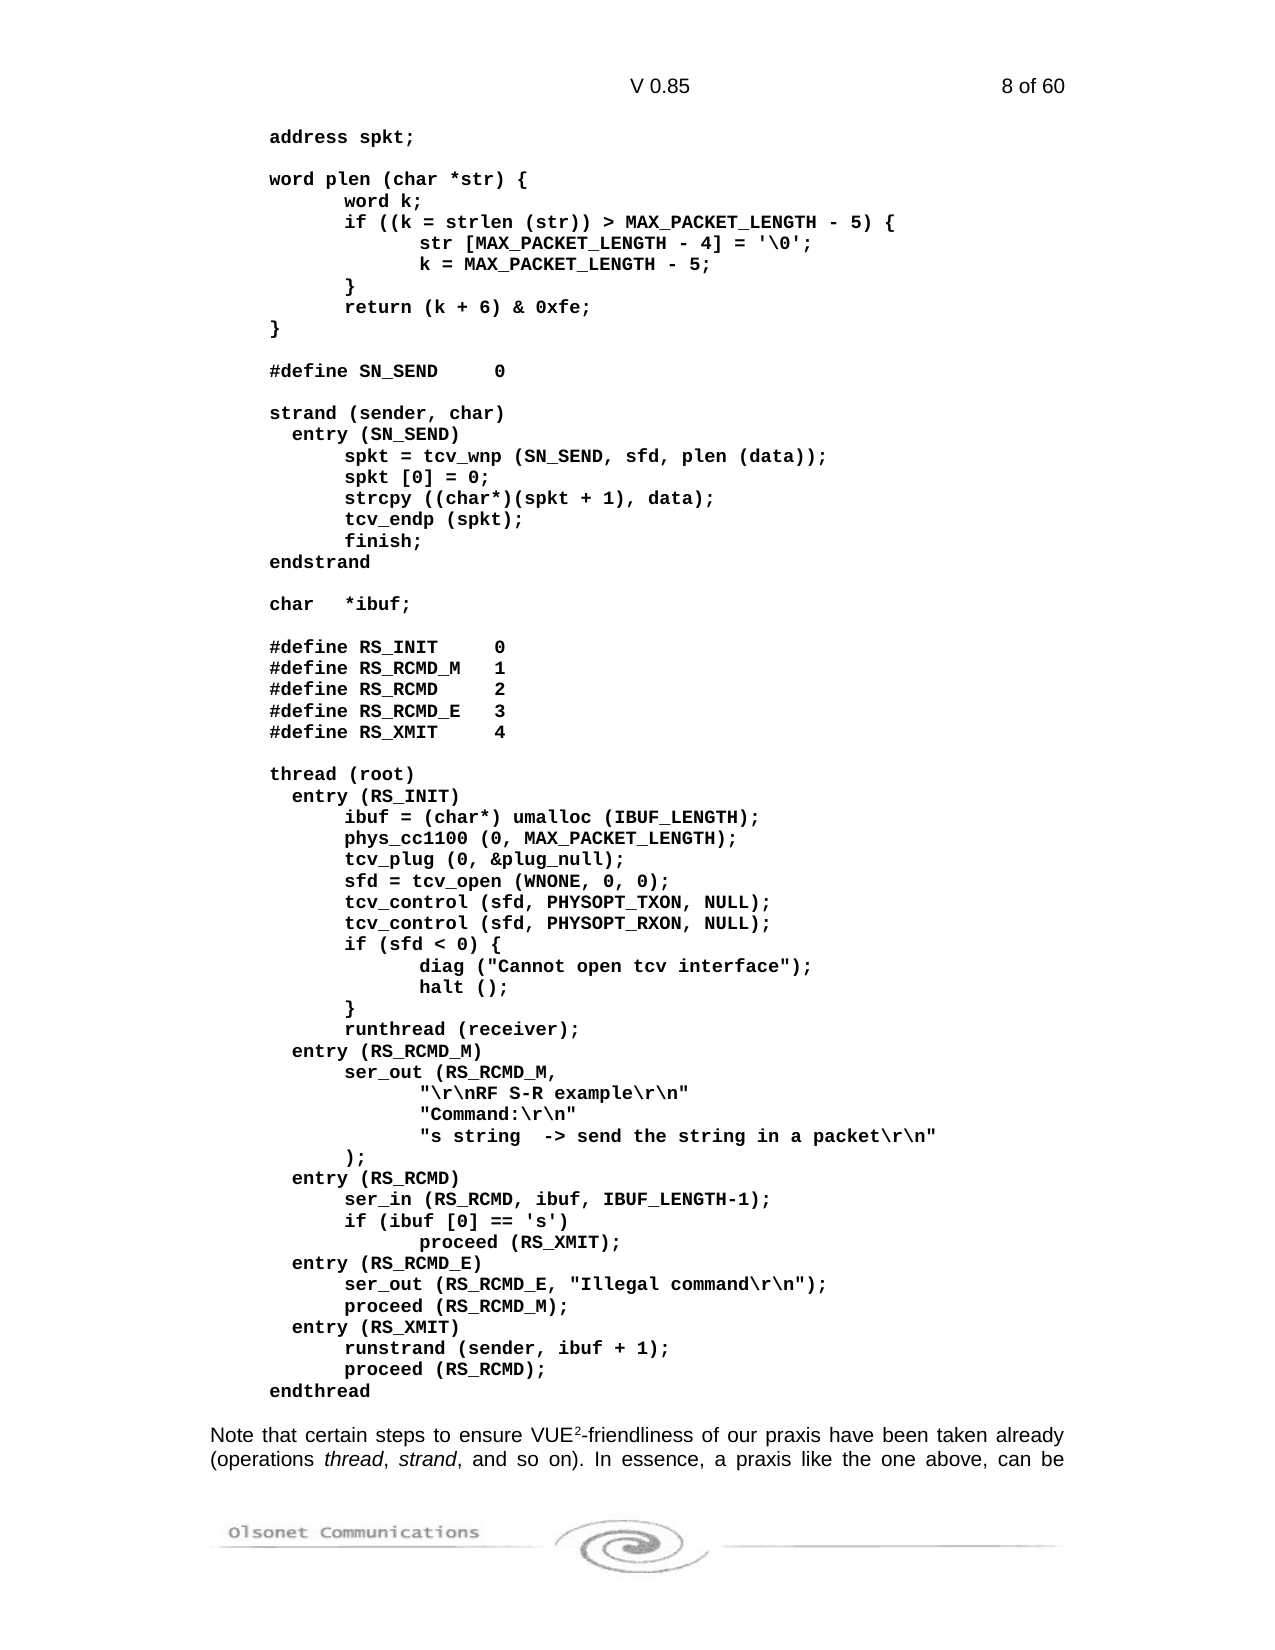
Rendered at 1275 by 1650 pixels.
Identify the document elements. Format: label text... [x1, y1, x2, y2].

text } [269, 999, 1065, 1020]
text str [MAX_PACKET_LENGTH - 4] = '\0'; [269, 234, 1065, 255]
text ser_out (RS_RCMD_E, "Illegal command\r\n"); [269, 1275, 1065, 1296]
text entry (SN_SEND) [269, 425, 1065, 446]
text #define RS_XMIT 4 [269, 723, 1065, 744]
text phys_cc1100 (0, MAX_PACKET_LENGTH); [269, 829, 1065, 850]
text "s string -> send the string in a packet\r\n" [269, 1126, 1065, 1148]
text #define SN_SEND 0 [269, 361, 1065, 383]
text entry (RS_INIT) [269, 786, 1065, 808]
text ser_out (RS_RCMD_M, [269, 1063, 1065, 1084]
text spkt = tcv_wnp (SN_SEND, sfd, plen (data)); [269, 446, 1065, 468]
text #define RS_INIT 0 [269, 638, 1065, 659]
text char *ibuf; [269, 595, 1065, 616]
picture [210, 1504, 1065, 1596]
text return (k + 6) & 0xfe; [269, 298, 1065, 319]
text #define RS_RCMD_M 1 [269, 659, 1065, 680]
text #define RS_RCMD 2 [269, 680, 1065, 701]
text ); [269, 1148, 1065, 1169]
text address spkt; [269, 128, 1065, 149]
text halt (); [269, 978, 1065, 999]
text tcv_plug (0, &plug_null); [269, 850, 1065, 871]
text diag ("Cannot open tcv interface"); [269, 956, 1065, 978]
text ser_in (RS_RCMD, ibuf, IBUF_LENGTH-1); [269, 1190, 1065, 1211]
text word k; [269, 191, 1065, 213]
text spkt [0] = 0; [269, 468, 1065, 489]
text tcv_endp (spkt); [269, 510, 1065, 531]
text entry (RS_RCMD_M) [269, 1041, 1065, 1063]
text k = MAX_PACKET_LENGTH - 5; [269, 255, 1065, 276]
text if (ibuf [0] == 's') [269, 1211, 1065, 1233]
text tcv_control (sfd, PHYSOPT_RXON, NULL); [269, 914, 1065, 935]
text sfd = tcv_open (WNONE, 0, 0); [269, 871, 1065, 893]
text #define RS_RCMD_E 3 [269, 701, 1065, 723]
text runstrand (sender, ibuf + 1); [269, 1339, 1065, 1360]
text if ((k = strlen (str)) > MAX_PACKET_LENGTH - 5) { [269, 213, 1065, 234]
text endthread [269, 1381, 1065, 1403]
text entry (RS_RCMD_E) [269, 1254, 1065, 1275]
text entry (RS_XMIT) [269, 1318, 1065, 1339]
text proceed (RS_XMIT); [269, 1233, 1065, 1254]
text "Command:\r\n" [269, 1105, 1065, 1126]
text ibuf = (char*) umalloc (IBUF_LENGTH); [269, 808, 1065, 829]
text word plen (char *str) { [269, 170, 1065, 191]
text "\r\nRF S-R example\r\n" [269, 1084, 1065, 1105]
text endstrand [269, 553, 1065, 574]
text proceed (RS_RCMD); [269, 1360, 1065, 1381]
text entry (RS_RCMD) [269, 1169, 1065, 1190]
text proceed (RS_RCMD_M); [269, 1296, 1065, 1318]
text tcv_control (sfd, PHYSOPT_TXON, NULL); [269, 893, 1065, 914]
text thread (root) [269, 765, 1065, 786]
text } [269, 319, 1065, 340]
text finish; [269, 531, 1065, 553]
text } [269, 276, 1065, 298]
text if (sfd < 0) { [269, 935, 1065, 956]
text runthread (receiver); [269, 1020, 1065, 1041]
text strcpy ((char*)(spkt + 1), data); [269, 489, 1065, 510]
text strand (sender, char) [269, 404, 1065, 425]
text Note that certain steps to ensure VUE2-friendliness of our praxis have been taken already (operations thread, strand, and so on). In essence, a praxis like the one above, can be [210, 1424, 1065, 1470]
